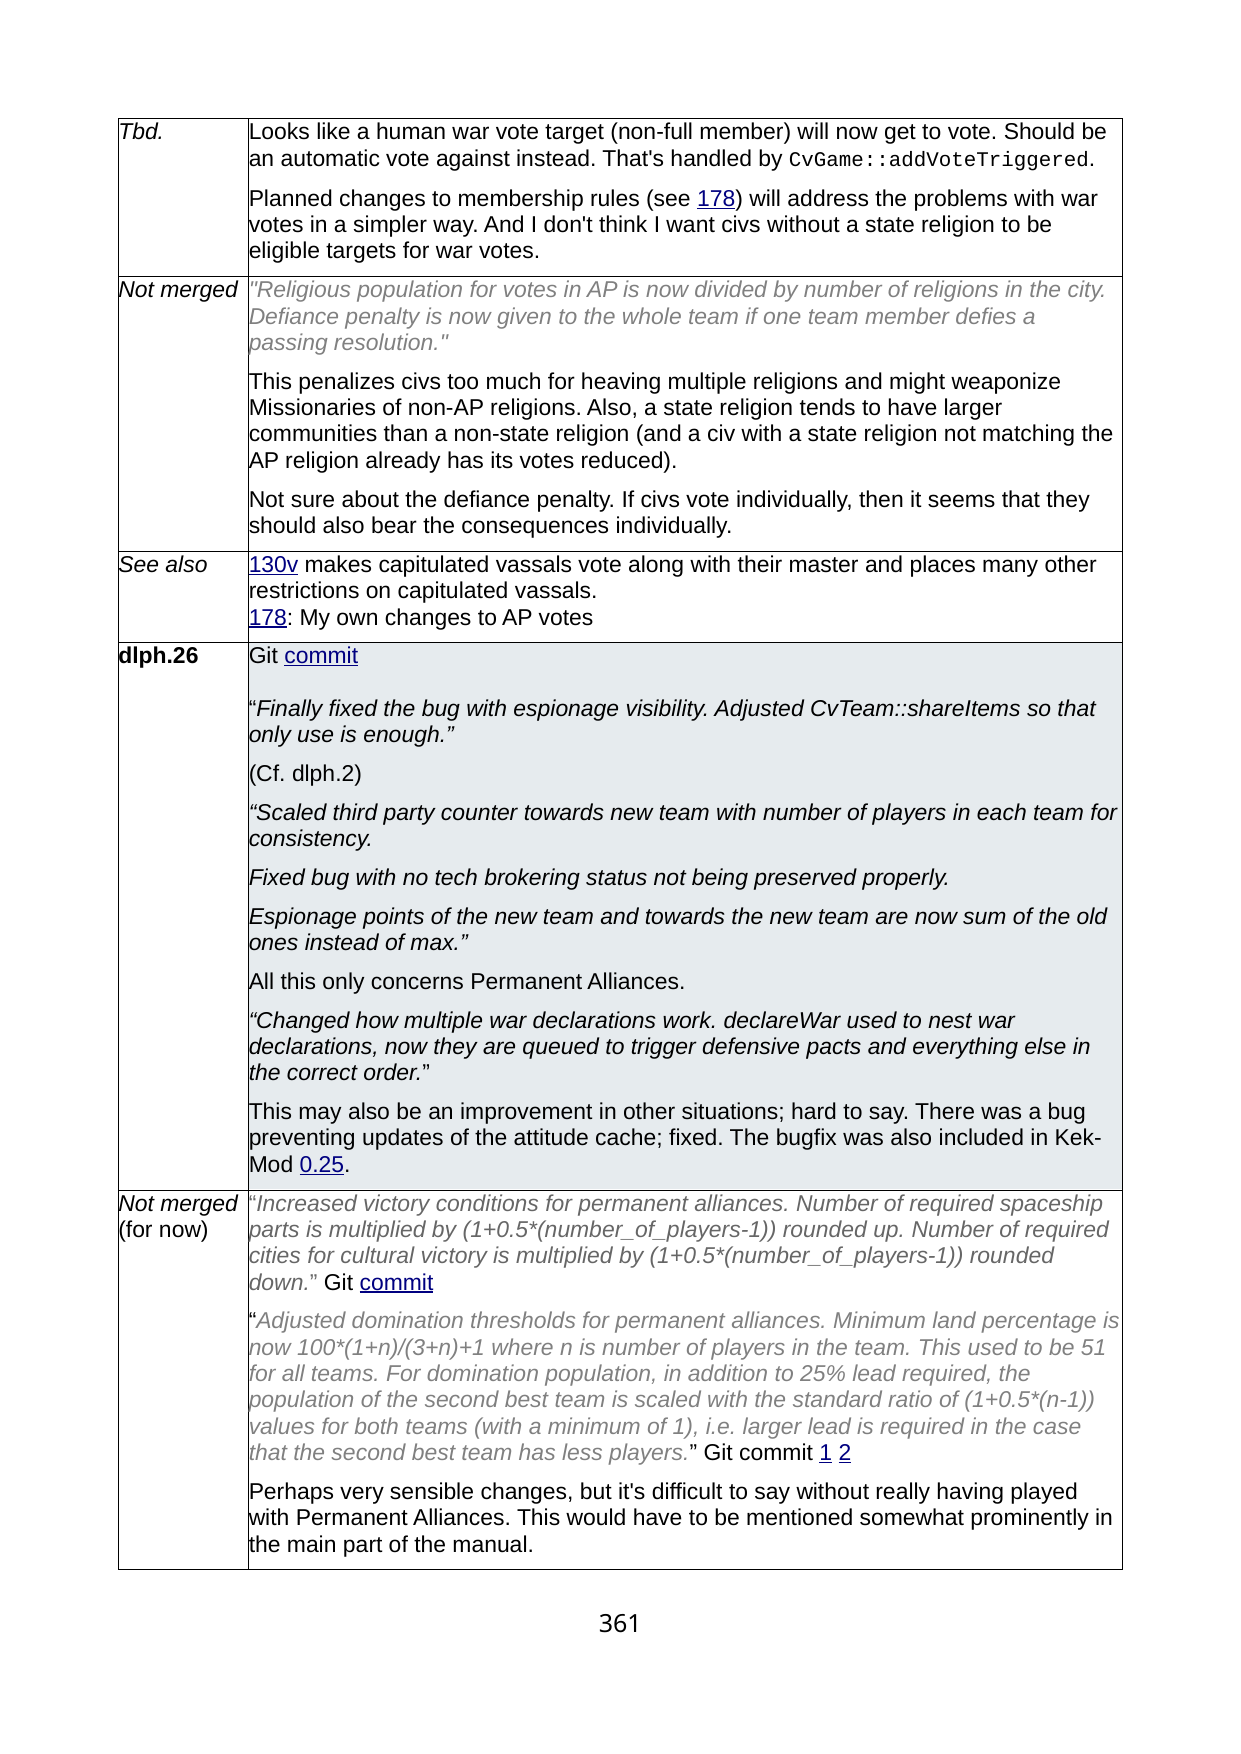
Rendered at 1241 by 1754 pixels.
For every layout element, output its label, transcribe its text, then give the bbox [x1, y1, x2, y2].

table_cell Not merged [119, 277, 248, 551]
table_cell "Religious population for votes in AP is now divided by number of religions in the city. Defiance penalty is now given to the whole team if one team member defies a passing resolution." This penalizes civs too much for heaving multiple religions and might weaponize Missionaries of non-AP religions. Also, a state religion tends to have larger communities than a non-state religion (and a civ with a state religion not matching the AP religion already has its votes reduced). Not sure about the defiance penalty. If civs vote individually, then it seems that they should also bear the consequences individually. [249, 277, 1122, 551]
table_cell Tbd. [119, 119, 248, 276]
table_cell “Increased victory conditions for permanent alliances. Number of required spaceship parts is multiplied by (1+0.5*(number_of_players-1)) rounded up. Number of required cities for cultural victory is multiplied by (1+0.5*(number_of_players-1)) rounded down.” Git commit “Adjusted domination thresholds for permanent alliances. Minimum land percentage is now 100*(1+n)/(3+n)+1 where n is number of players in the team. This used to be 51 for all teams. For domination population, in addition to 25% lead required, the population of the second best team is scaled with the standard ratio of (1+0.5*(n-1)) values for both teams (with a minimum of 1), i.e. larger lead is required in the case that the second best team has less players.” Git commit 1 2 Perhaps very sensible changes, but it's difficult to say without really having played with Permanent Alliances. This would have to be mentioned somewhat prominently in the main part of the manual. [249, 1191, 1122, 1569]
table_cell dlph.26 [119, 643, 248, 1189]
table_cell Git commit “Finally fixed the bug with espionage visibility. Adjusted CvTeam::shareItems so that only use is enough.” (Cf. dlph.2) “Scaled third party counter towards new team with number of players in each team for consistency. Fixed bug with no tech brokering status not being preserved properly. Espionage points of the new team and towards the new team are now sum of the old ones instead of max.” All this only concerns Permanent Alliances. “Changed how multiple war declarations work. declareWar used to nest war declarations, now they are queued to trigger defensive pacts and everything else in the correct order.” This may also be an improvement in other situations; hard to say. There was a bug preventing updates of the attitude cache; fixed. The bugfix was also included in Kek-Mod 0.25. [249, 643, 1122, 1189]
table_cell 130v makes capitulated vassals vote along with their master and places many other restrictions on capitulated vassals. 178: My own changes to AP votes [249, 552, 1122, 642]
table_cell Looks like a human war vote target (non-full member) will now get to vote. Should be an automatic vote against instead. That's handled by CvGame::addVoteTriggered. Planned changes to membership rules (see 178) will address the problems with war votes in a simpler way. And I don't think I want civs without a state religion to be eligible targets for war votes. [249, 119, 1122, 276]
table_cell Not merged (for now) [119, 1191, 248, 1569]
table_cell See also [119, 552, 248, 642]
